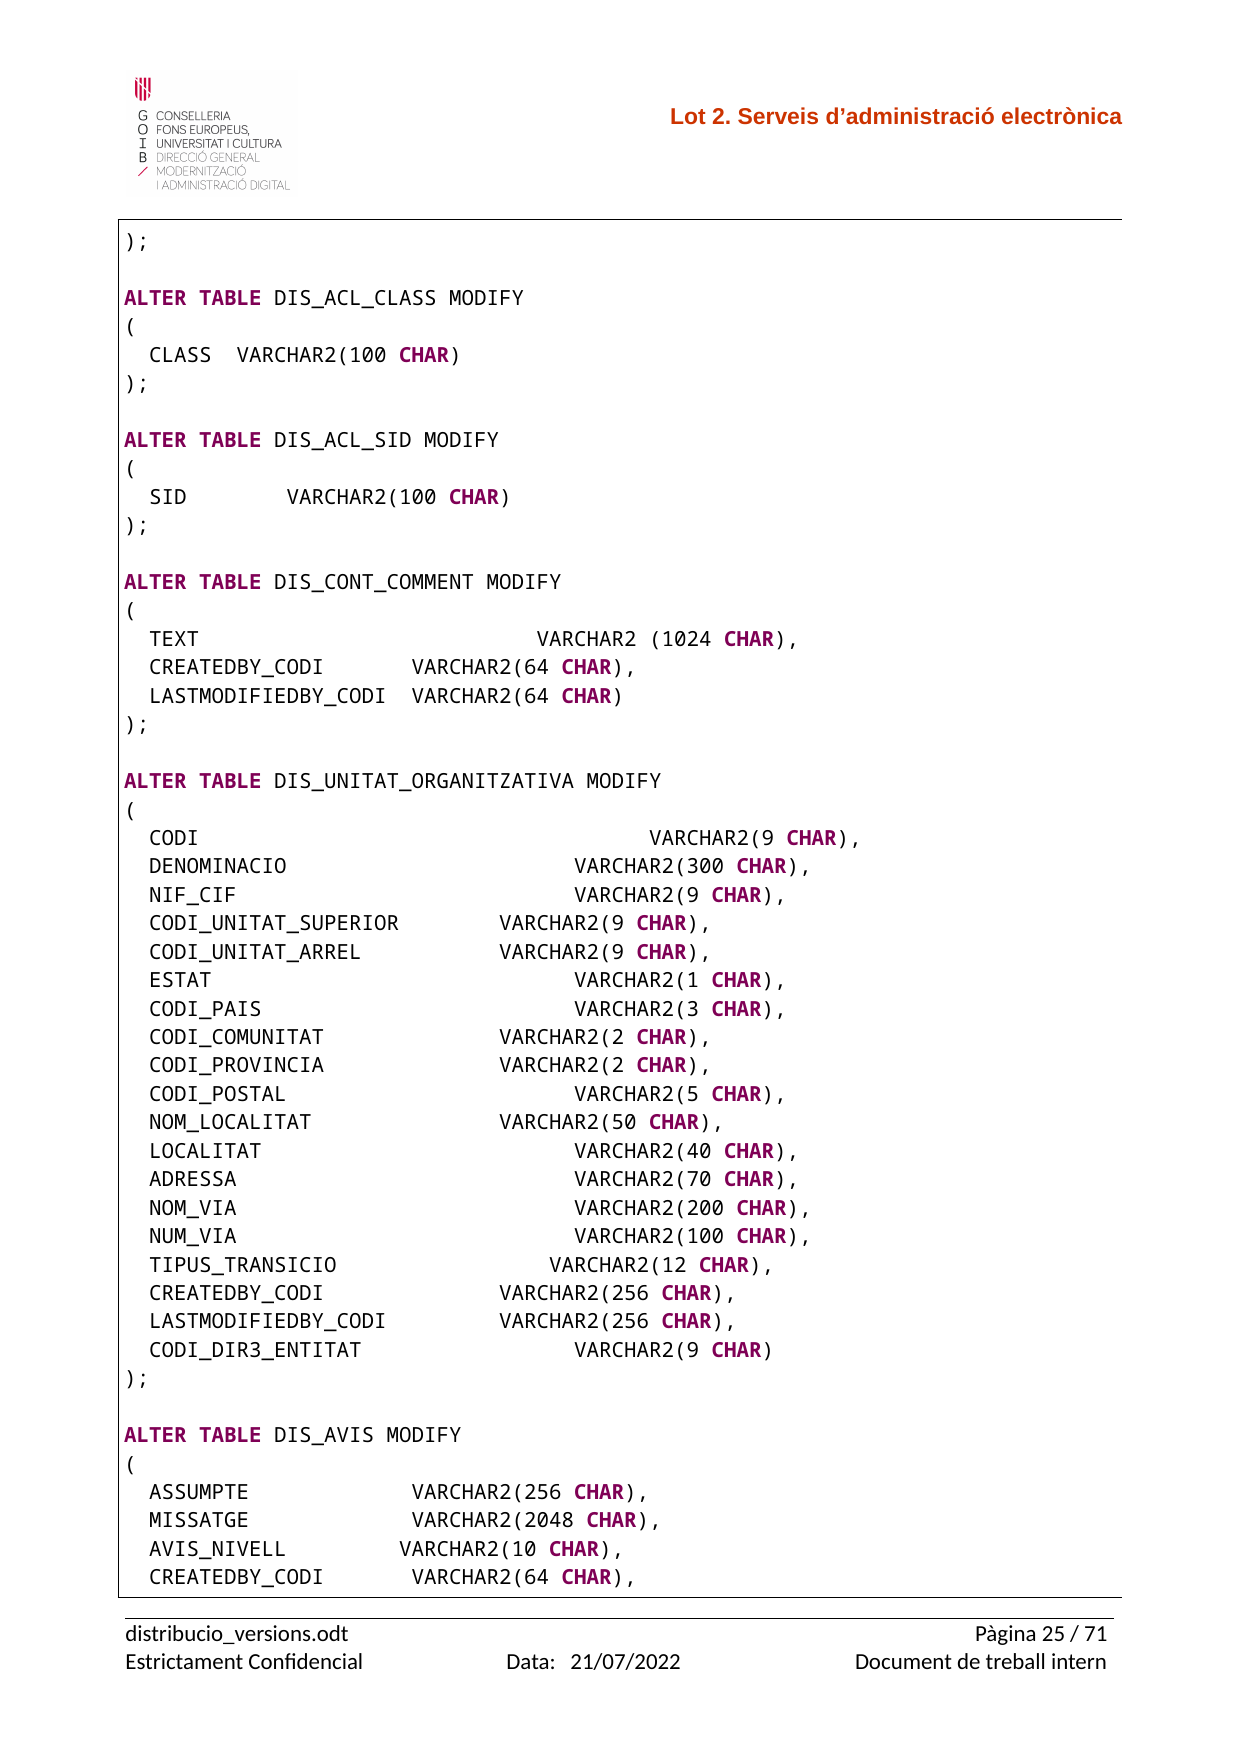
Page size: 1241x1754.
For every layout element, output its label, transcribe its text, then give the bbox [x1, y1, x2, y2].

table_header ); ALTER TABLE DIS_ACL_CLASS MODIFY ( CLASS VARCHAR2(100 CHAR) ); ALTER TABLE DIS_ACL_SID MODIFY ( SID VARCHAR2(100 CHAR) ); ALTER TABLE DIS_CONT_COMMENT MODIFY ( TEXT VARCHAR2 (1024 CHAR), CREATEDBY_CODI VARCHAR2(64 CHAR), LASTMODIFIEDBY_CODI VARCHAR2(64 CHAR) ); ALTER TABLE DIS_UNITAT_ORGANITZATIVA MODIFY ( CODI VARCHAR2(9 CHAR), DENOMINACIO VARCHAR2(300 CHAR), NIF_CIF VARCHAR2(9 CHAR), CODI_UNITAT_SUPERIOR VARCHAR2(9 CHAR), CODI_UNITAT_ARREL VARCHAR2(9 CHAR), ESTAT VARCHAR2(1 CHAR), CODI_PAIS VARCHAR2(3 CHAR), CODI_COMUNITAT VARCHAR2(2 CHAR), CODI_PROVINCIA VARCHAR2(2 CHAR), CODI_POSTAL VARCHAR2(5 CHAR), NOM_LOCALITAT VARCHAR2(50 CHAR), LOCALITAT VARCHAR2(40 CHAR), ADRESSA VARCHAR2(70 CHAR), NOM_VIA VARCHAR2(200 CHAR), NUM_VIA VARCHAR2(100 CHAR), TIPUS_TRANSICIO VARCHAR2(12 CHAR), CREATEDBY_CODI VARCHAR2(256 CHAR), LASTMODIFIEDBY_CODI VARCHAR2(256 CHAR), CODI_DIR3_ENTITAT VARCHAR2(9 CHAR) ); ALTER TABLE DIS_AVIS MODIFY ( ASSUMPTE VARCHAR2(256 CHAR), MISSATGE VARCHAR2(2048 CHAR), AVIS_NIVELL VARCHAR2(10 CHAR), CREATEDBY_CODI VARCHAR2(64 CHAR), [119, 220, 1122, 1597]
picture [126, 70, 299, 197]
